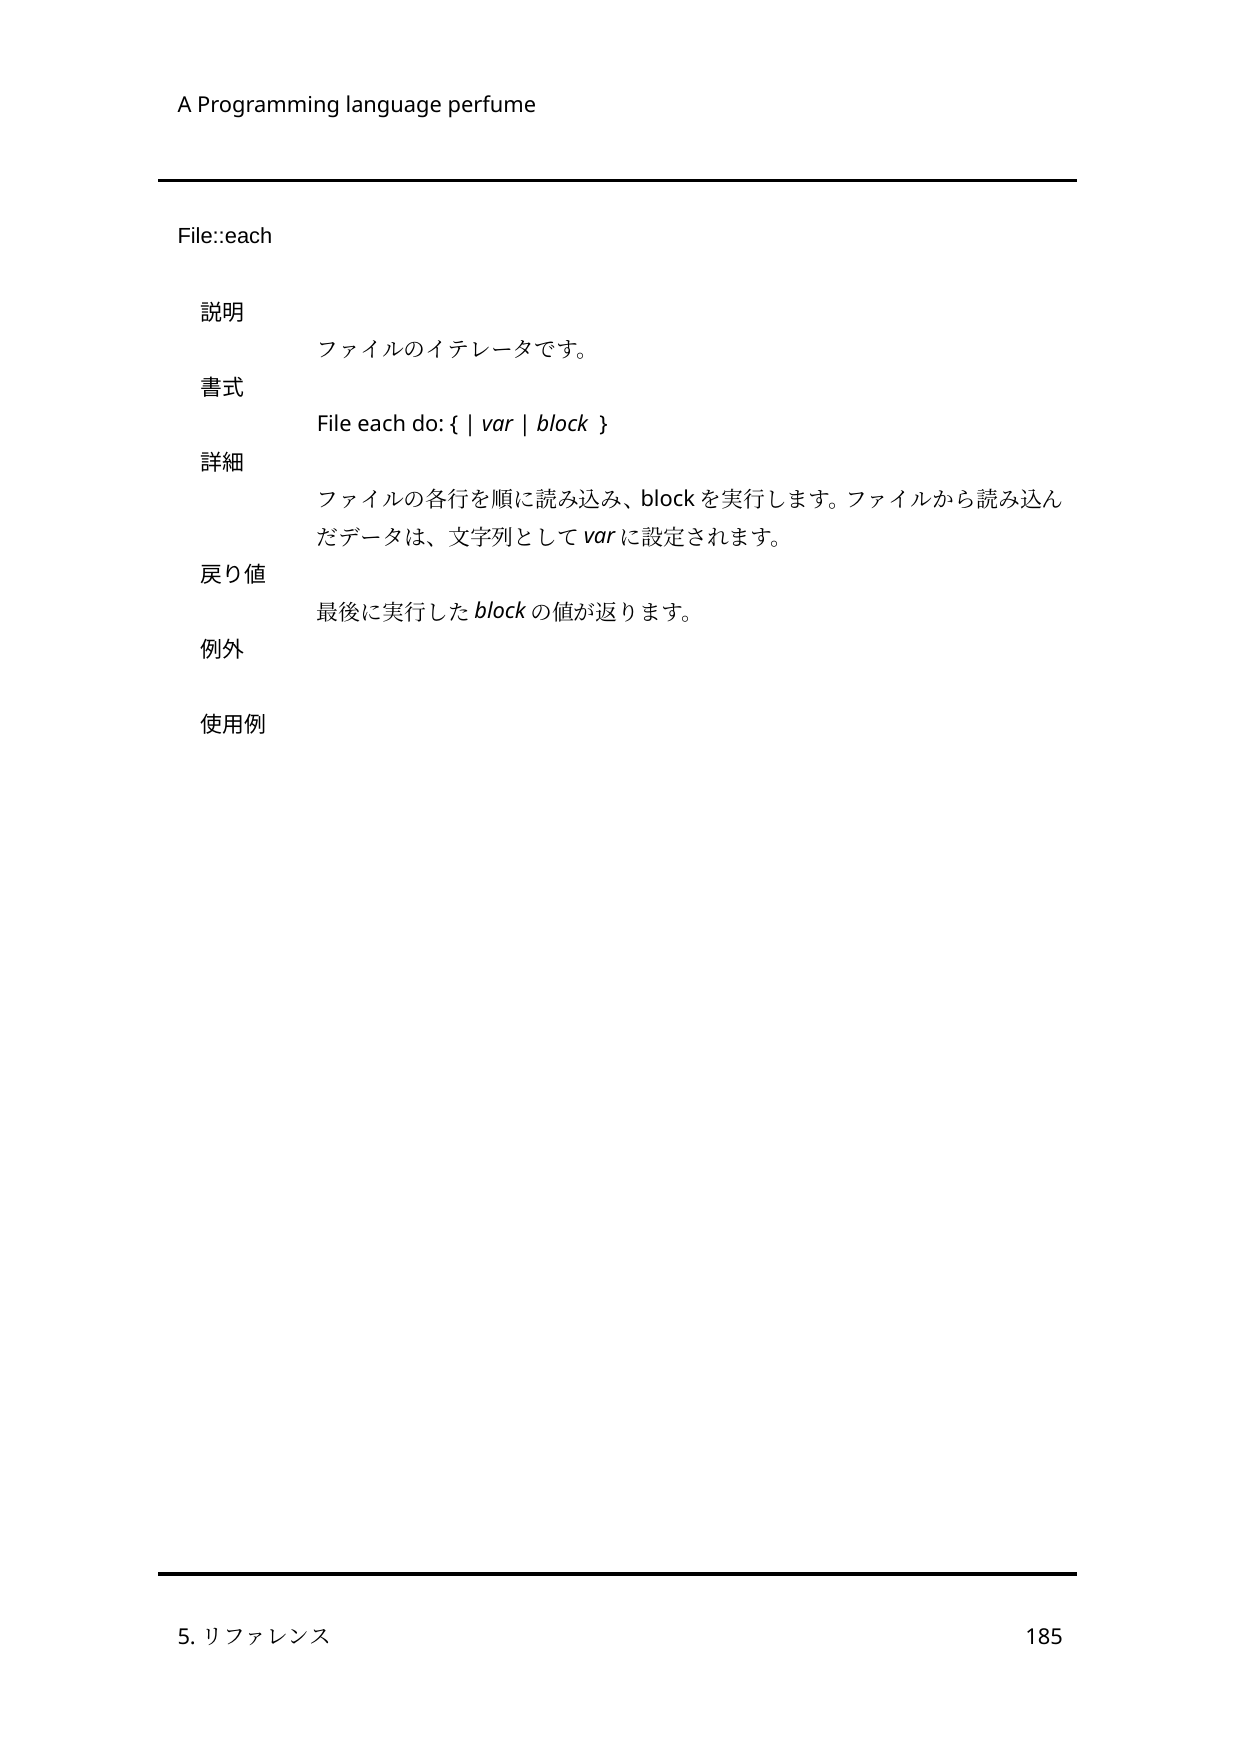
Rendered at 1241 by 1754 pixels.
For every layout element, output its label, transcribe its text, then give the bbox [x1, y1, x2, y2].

table_cell 最後に実行したblockの値が返ります。 [317, 554, 1063, 629]
subtitle File::each [177, 217, 1063, 254]
table_cell 書式 [200, 367, 317, 442]
table_cell ファイルの各行を順に読み込み、blockを実行します。ファイルから読み込んだデータは、文字列としてvarに設定されます。 [317, 442, 1063, 554]
table_cell [317, 704, 1063, 779]
table_cell 詳細 [200, 442, 317, 554]
table_cell [317, 629, 1063, 704]
table_cell 戻り値 [200, 554, 317, 629]
table_header 説明 [200, 292, 317, 367]
table_cell File each do: { | var | block } [317, 367, 1063, 442]
table_header ファイルのイテレータです。 [317, 292, 1063, 367]
table_cell 例外 [200, 629, 317, 704]
table_cell 使用例 [200, 704, 317, 779]
